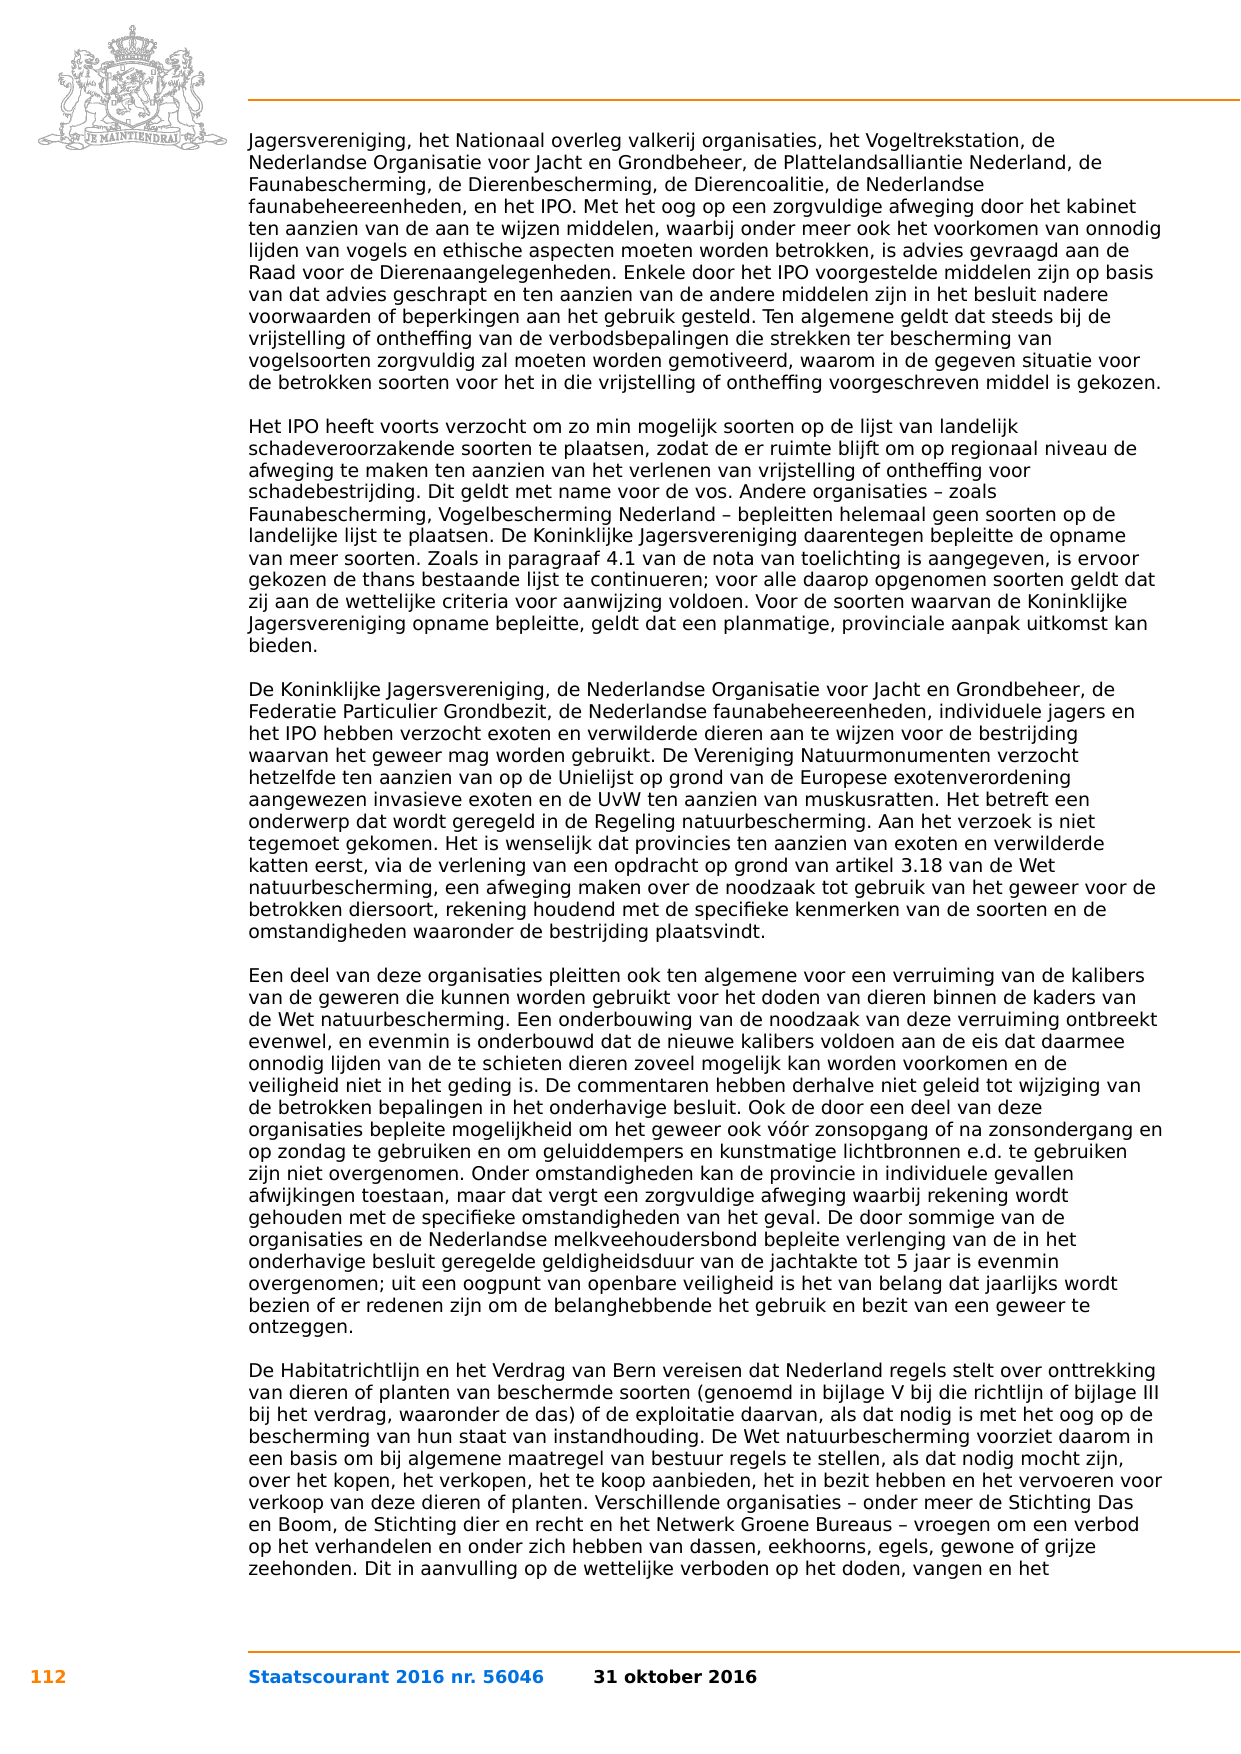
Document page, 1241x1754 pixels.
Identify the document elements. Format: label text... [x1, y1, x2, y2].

picture [38, 25, 227, 150]
text Een deel van deze organisaties pleitten ook ten algemene voor een verruiming van de kalibers van de geweren die kunnen worden gebruikt voor het doden van dieren binnen de kaders van de Wet natuurbescherming. Een onderbouwing van de noodzaak van deze verruiming ontbreekt evenwel, en evenmin is onderbouwd dat de nieuwe kalibers voldoen aan de eis dat daarmee onnodig lijden van de te schieten dieren zoveel mogelijk kan worden voorkomen en de veiligheid niet in het geding is. De commentaren hebben derhalve niet geleid tot wijziging van de betrokken bepalingen in het onderhavige besluit. Ook de door een deel van deze organisaties bepleite mogelijkheid om het geweer ook vóór zonsopgang of na zonsondergang en op zondag te gebruiken en om geluiddempers en kunstmatige lichtbronnen e.d. te gebruiken zijn niet overgenomen. Onder omstandigheden kan de provincie in individuele gevallen afwijkingen toestaan, maar dat vergt een zorgvuldige afweging waarbij rekening wordt gehouden met de specifieke omstandigheden van het geval. De door sommige van de organisaties en de Nederlandse melkveehoudersbond bepleite verlenging van de in het onderhavige besluit geregelde geldigheidsduur van de jachtakte tot 5 jaar is evenmin overgenomen; uit een oogpunt van openbare veiligheid is het van belang dat jaarlijks wordt bezien of er redenen zijn om de belanghebbende het gebruik en bezit van een geweer te ontzeggen. [248, 965, 1163, 1338]
text Jagersvereniging, het Nationaal overleg valkerij organisaties, het Vogeltrekstation, de Nederlandse Organisatie voor Jacht en Grondbeheer, de Plattelandsalliantie Nederland, de Faunabescherming, de Dierenbescherming, de Dierencoalitie, de Nederlandse faunabeheereenheden, en het IPO. Met het oog op een zorgvuldige afweging door het kabinet ten aanzien van de aan te wijzen middelen, waarbij onder meer ook het voorkomen van onnodig lijden van vogels en ethische aspecten moeten worden betrokken, is advies gevraagd aan de Raad voor de Dierenaangelegenheden. Enkele door het IPO voorgestelde middelen zijn op basis van dat advies geschrapt en ten aanzien van de andere middelen zijn in het besluit nadere voorwaarden of beperkingen aan het gebruik gesteld. Ten algemene geldt dat steeds bij de vrijstelling of ontheffing van de verbodsbepalingen die strekken ter bescherming van vogelsoorten zorgvuldig zal moeten worden gemotiveerd, waarom in de gegeven situatie voor de betrokken soorten voor het in die vrijstelling of ontheffing voorgeschreven middel is gekozen. [248, 130, 1163, 394]
text De Koninklijke Jagersvereniging, de Nederlandse Organisatie voor Jacht en Grondbeheer, de Federatie Particulier Grondbezit, de Nederlandse faunabeheereenheden, individuele jagers en het IPO hebben verzocht exoten en verwilderde dieren aan te wijzen voor de bestrijding waarvan het geweer mag worden gebruikt. De Vereniging Natuurmonumenten verzocht hetzelfde ten aanzien van op de Unielijst op grond van de Europese exotenverordening aangewezen invasieve exoten en de UvW ten aanzien van muskusratten. Het betreft een onderwerp dat wordt geregeld in de Regeling natuurbescherming. Aan het verzoek is niet tegemoet gekomen. Het is wenselijk dat provincies ten aanzien van exoten en verwilderde katten eerst, via de verlening van een opdracht op grond van artikel 3.18 van de Wet natuurbescherming, een afweging maken over de noodzaak tot gebruik van het geweer voor de betrokken diersoort, rekening houdend met de specifieke kenmerken van de soorten en de omstandigheden waaronder de bestrijding plaatsvindt. [248, 679, 1163, 943]
text De Habitatrichtlijn en het Verdrag van Bern vereisen dat Nederland regels stelt over onttrekking van dieren of planten van beschermde soorten (genoemd in bijlage V bij die richtlijn of bijlage III bij het verdrag, waaronder de das) of de exploitatie daarvan, als dat nodig is met het oog op de bescherming van hun staat van instandhouding. De Wet natuurbescherming voorziet daarom in een basis om bij algemene maatregel van bestuur regels te stellen, als dat nodig mocht zijn, over het kopen, het verkopen, het te koop aanbieden, het in bezit hebben en het vervoeren voor verkoop van deze dieren of planten. Verschillende organisaties – onder meer de Stichting Das en Boom, de Stichting dier en recht en het Netwerk Groene Bureaus – vroegen om een verbod op het verhandelen en onder zich hebben van dassen, eekhoorns, egels, gewone of grijze zeehonden. Dit in aanvulling op de wettelijke verboden op het doden, vangen en het [248, 1360, 1163, 1580]
text Het IPO heeft voorts verzocht om zo min mogelijk soorten op de lijst van landelijk schadeveroorzakende soorten te plaatsen, zodat de er ruimte blijft om op regionaal niveau de afweging te maken ten aanzien van het verlenen van vrijstelling of ontheffing voor schadebestrijding. Dit geldt met name voor de vos. Andere organisaties – zoals Faunabescherming, Vogelbescherming Nederland – bepleitten helemaal geen soorten op de landelijke lijst te plaatsen. De Koninklijke Jagersvereniging daarentegen bepleitte de opname van meer soorten. Zoals in paragraaf 4.1 van de nota van toelichting is aangegeven, is ervoor gekozen de thans bestaande lijst te continueren; voor alle daarop opgenomen soorten geldt dat zij aan de wettelijke criteria voor aanwijzing voldoen. Voor de soorten waarvan de Koninklijke Jagersvereniging opname bepleitte, geldt dat een planmatige, provinciale aanpak uitkomst kan bieden. [248, 416, 1163, 657]
